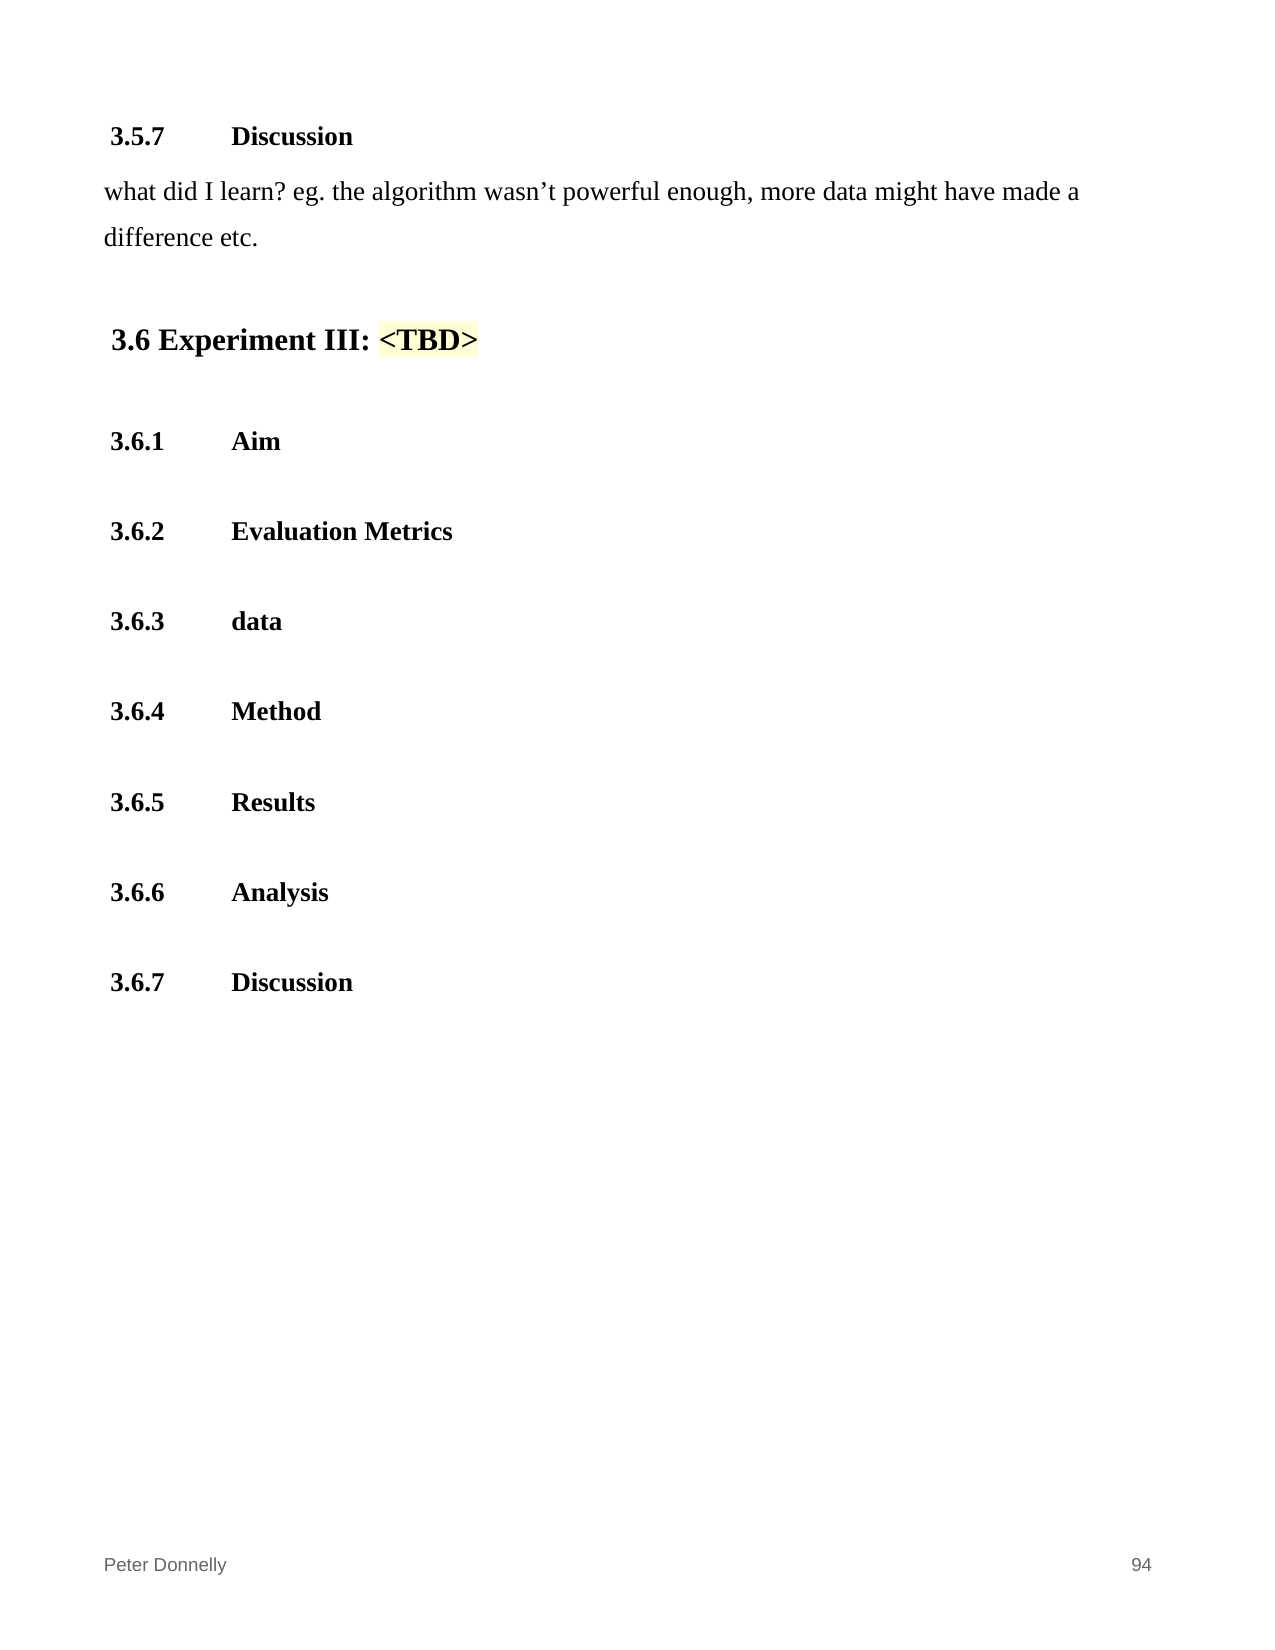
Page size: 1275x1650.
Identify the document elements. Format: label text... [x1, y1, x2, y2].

subtitle Discussion [103, 120, 1181, 151]
subtitle Evaluation Metrics [103, 515, 1181, 546]
subtitle Analysis [103, 876, 1181, 907]
subtitle data [103, 605, 1181, 636]
subtitle Experiment III: <TBD> [103, 321, 1181, 357]
text what did I learn? eg. the algorithm wasn’t powerful enough, more data might have made a difference etc. [103, 174, 1181, 252]
subtitle Results [103, 786, 1181, 817]
subtitle Discussion [103, 966, 1181, 997]
subtitle Aim [103, 425, 1181, 456]
subtitle Method [103, 696, 1181, 727]
